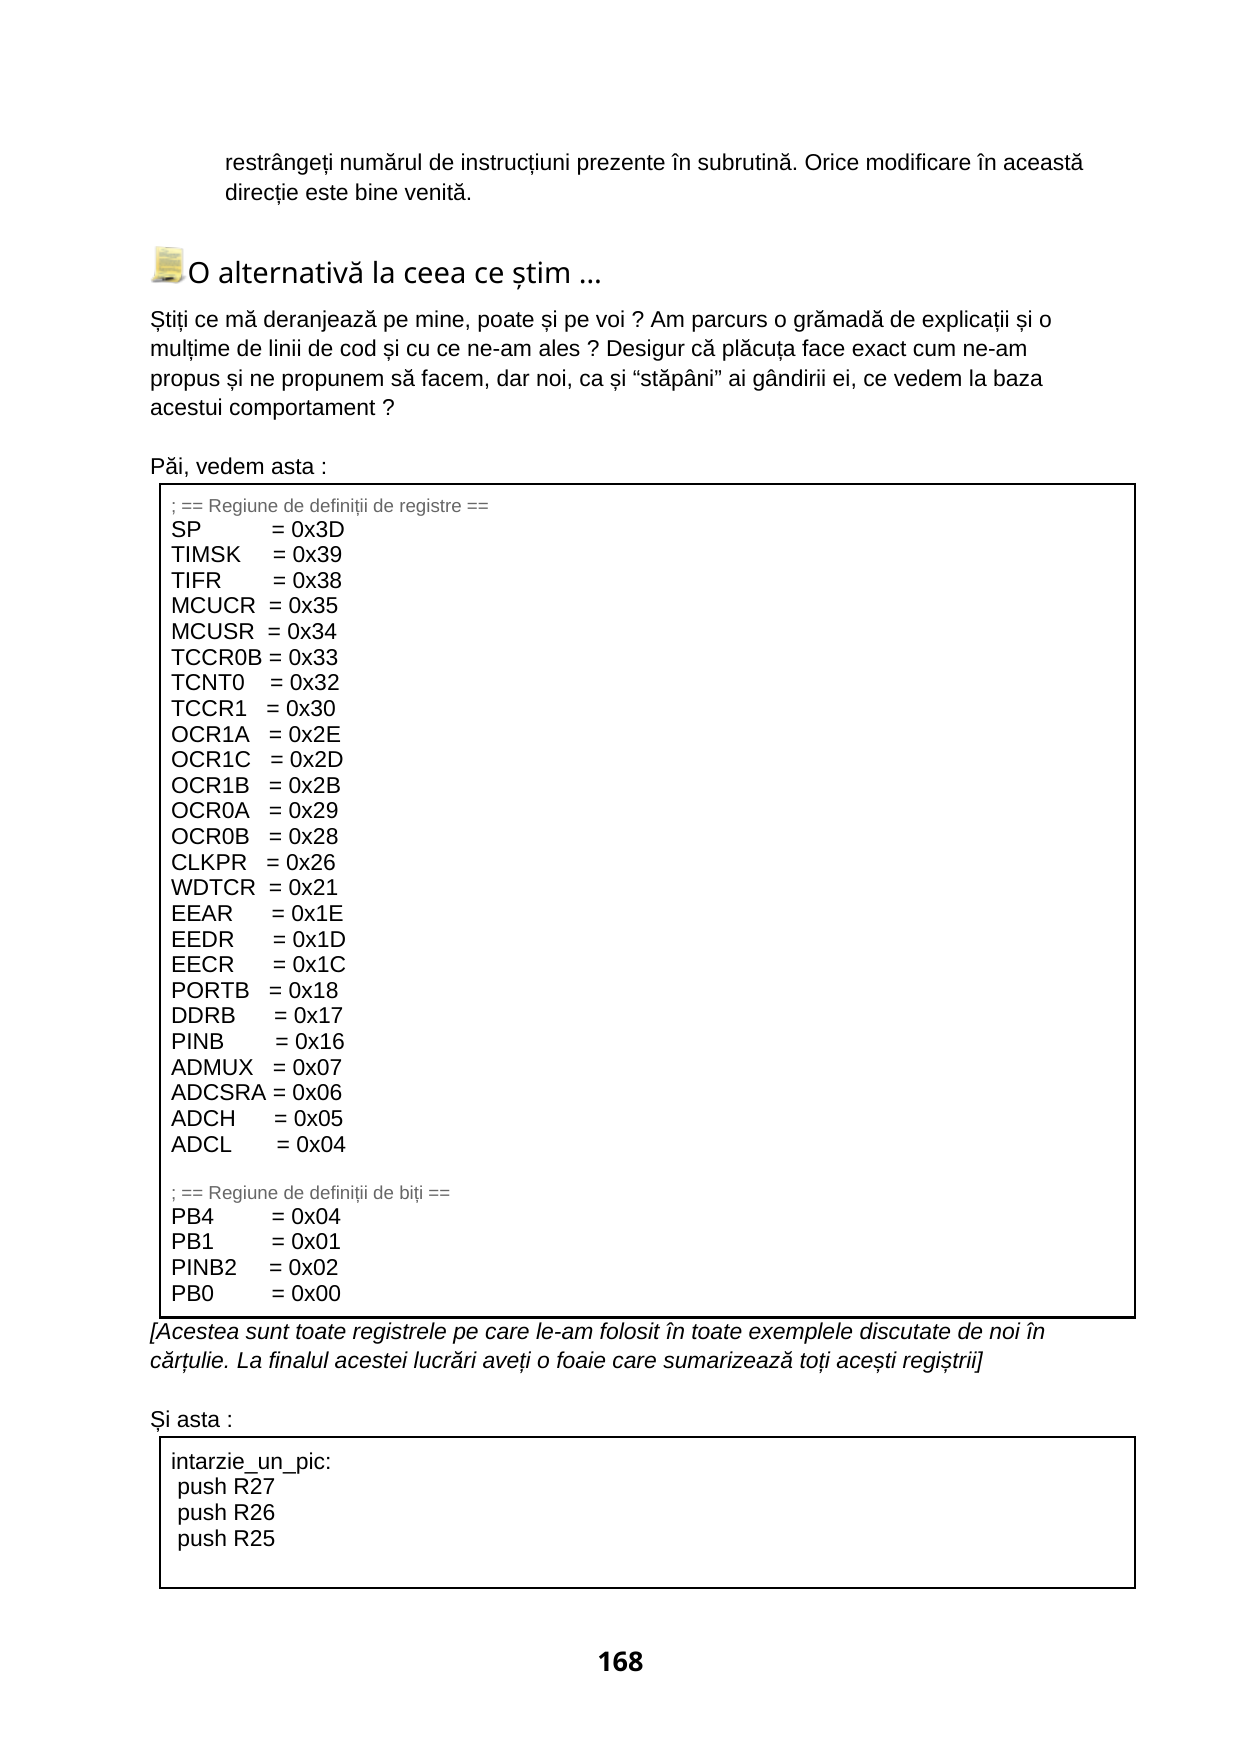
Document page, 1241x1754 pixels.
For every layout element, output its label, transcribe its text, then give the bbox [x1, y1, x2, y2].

picture [150, 246, 188, 284]
text Și asta : [150, 1407, 1091, 1432]
list restrângeți numărul de instrucțiuni prezente în subrutină. Orice modificare în această direcție este bine venită. [187, 150, 1091, 205]
subtitle O alternativă la ceea ce știm … [150, 246, 1091, 292]
text Știți ce mă deranjează pe mine, poate și pe voi ? Am parcurs o grămadă de explicații și o mulțime de linii de cod și cu ce ne-am ales ? Desigur că plăcuța face exact cum ne-am propus și ne propunem să facem, dar noi, ca și “stăpâni” ai gândirii ei, ce vedem la baza acestui comportament ? [150, 307, 1091, 420]
text Păi, vedem asta : [150, 453, 1091, 479]
table_header intarzie_un_pic: push R27 push R26 push R25 [161, 1438, 1134, 1587]
table_header ; == Regiune de definiții de registre == SP = 0x3D TIMSK = 0x39 TIFR = 0x38 MCUCR = 0x35 MCUSR = 0x34 TCCR0B = 0x33 TCNT0 = 0x32 TCCR1 = 0x30 OCR1A = 0x2E OCR1C = 0x2D OCR1B = 0x2B OCR0A = 0x29 OCR0B = 0x28 CLKPR = 0x26 WDTCR = 0x21 EEAR = 0x1E EEDR = 0x1D EECR = 0x1C PORTB = 0x18 DDRB = 0x17 PINB = 0x16 ADMUX = 0x07 ADCSRA = 0x06 ADCH = 0x05 ADCL = 0x04 ; == Regiune de definiții de biți == PB4 = 0x04 PB1 = 0x01 PINB2 = 0x02 PB0 = 0x00 [161, 485, 1134, 1316]
text [Acestea sunt toate registrele pe care le-am folosit în toate exemplele discutate de noi în cărțulie. La finalul acestei lucrări aveți o foaie care sumarizează toți acești regiștrii] [150, 1318, 1091, 1373]
